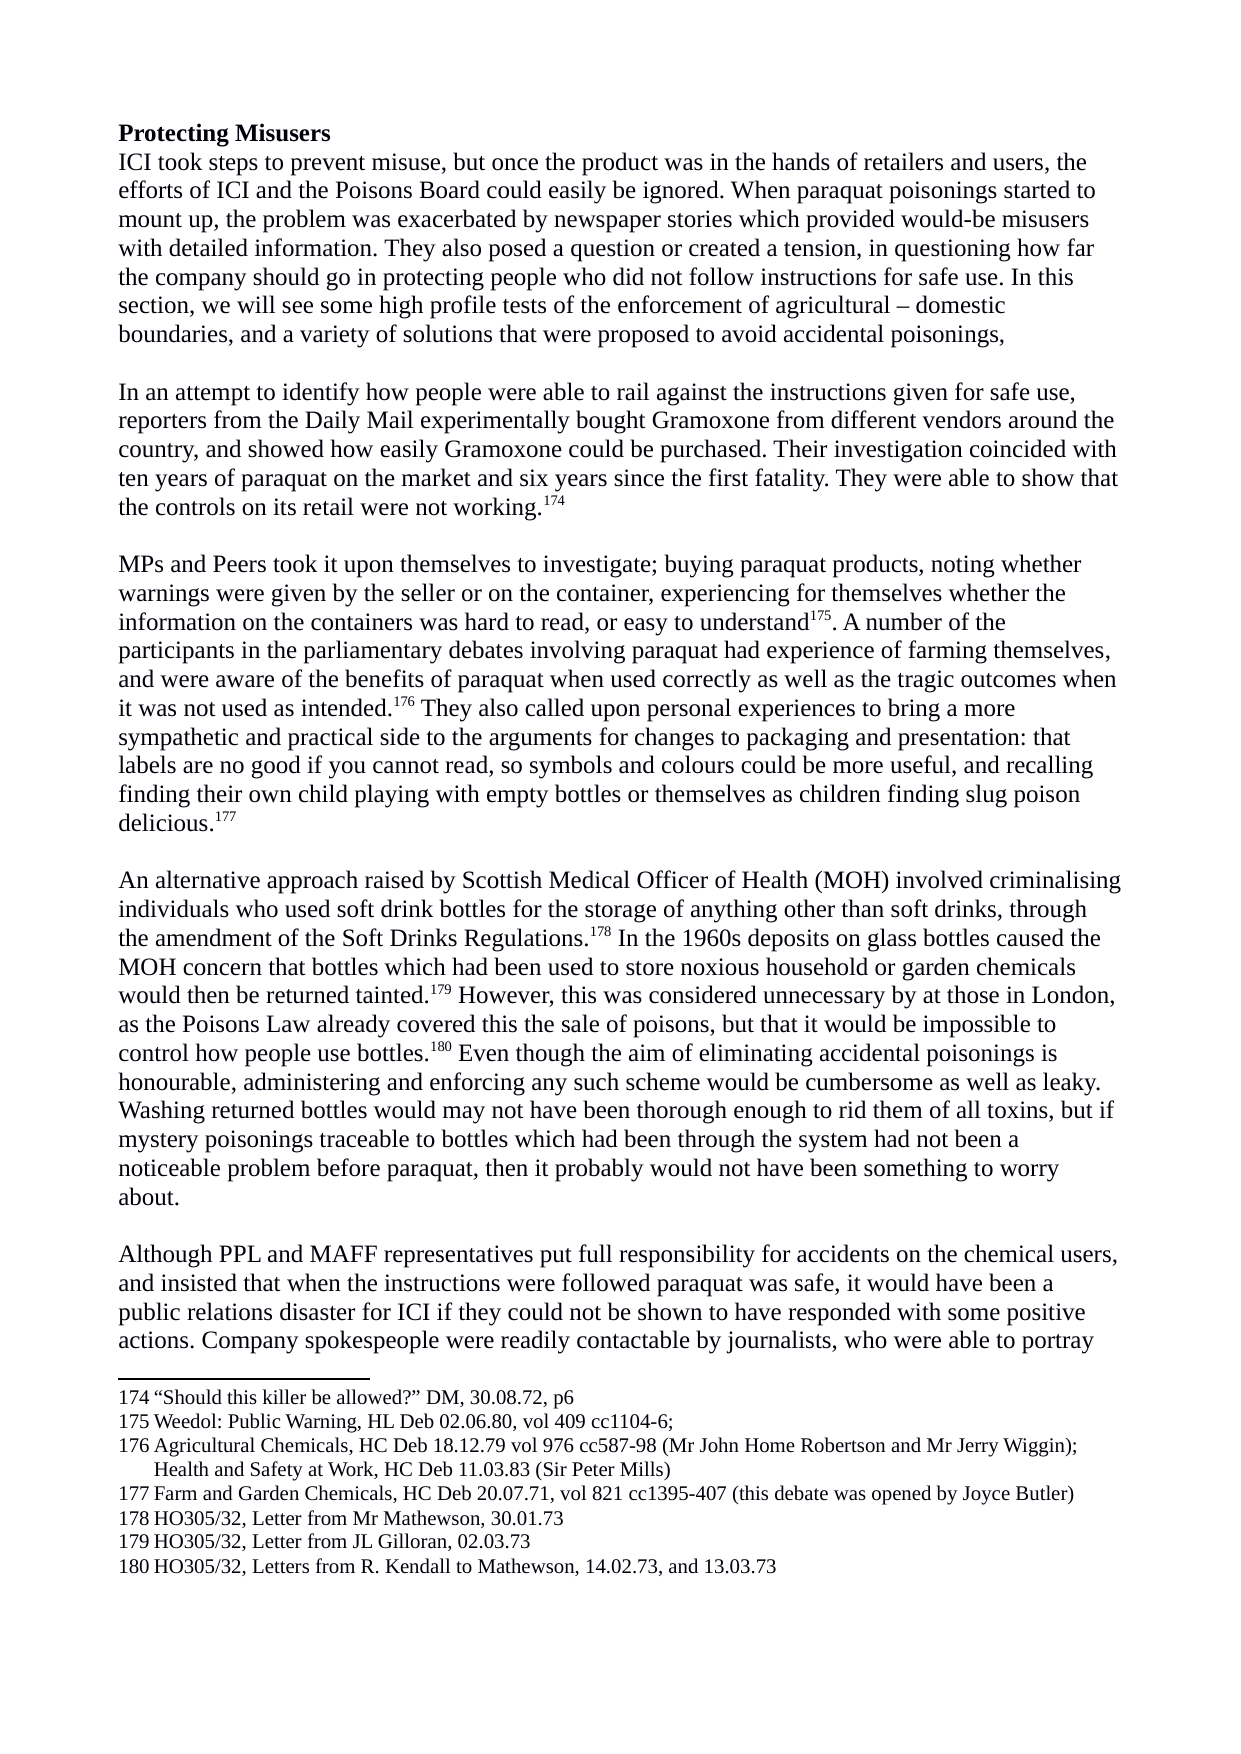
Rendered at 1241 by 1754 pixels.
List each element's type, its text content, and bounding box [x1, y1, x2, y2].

text An alternative approach raised by Scottish Medical Officer of Health (MOH) involved criminalising individuals who used soft drink bottles for the storage of anything other than soft drinks, through the amendment of the Soft Drinks Regulations. In the 1960s deposits on glass bottles caused the MOH concern that bottles which had been used to store noxious household or garden chemicals would then be returned tainted. However, this was considered unnecessary by at those in London, as the Poisons Law already covered this the sale of poisons, but that it would be impossible to control how people use bottles. Even though the aim of eliminating accidental poisonings is honourable, administering and enforcing any such scheme would be cumbersome as well as leaky. Washing returned bottles would may not have been thorough enough to rid them of all toxins, but if mystery poisonings traceable to bottles which had been through the system had not been a noticeable problem before paraquat, then it probably would not have been something to worry about. [118, 866, 1122, 1211]
text Although PPL and MAFF representatives put full responsibility for accidents on the chemical users, and insisted that when the instructions were followed paraquat was safe, it would have been a public relations disaster for ICI if they could not be shown to have responded with some positive actions. Company spokespeople were readily contactable by journalists, who were able to portray [118, 1239, 1122, 1354]
text HO305/32, Letters from R. Kendall to Mathewson, 14.02.73, and 13.03.73 [118, 1553, 1122, 1578]
text “Should this killer be allowed?” DM, 30.08.72, p6 [118, 1385, 1122, 1409]
text MPs and Peers took it upon themselves to investigate; buying paraquat products, noting whether warnings were given by the seller or on the container, experiencing for themselves whether the information on the containers was hard to read, or easy to understand. A number of the participants in the parliamentary debates involving paraquat had experience of farming themselves, and were aware of the benefits of paraquat when used correctly as well as the tragic outcomes when it was not used as intended. They also called upon personal experiences to bring a more sympathetic and practical side to the arguments for changes to packaging and presentation: that labels are no good if you cannot read, so symbols and colours could be more useful, and recalling finding their own child playing with empty bottles or themselves as children finding slug poison delicious. [118, 549, 1122, 837]
text Agricultural Chemicals, HC Deb 18.12.79 vol 976 cc587-98 (Mr John Home Robertson and Mr Jerry Wiggin); Health and Safety at Work, HC Deb 11.03.83 (Sir Peter Mills) [118, 1433, 1122, 1481]
text ICI took steps to prevent misuse, but once the product was in the hands of retailers and users, the efforts of ICI and the Poisons Board could easily be ignored. When paraquat poisonings started to mount up, the problem was exacerbated by newspaper stories which provided would-be misusers with detailed information. They also posed a question or created a tension, in questioning how far the company should go in protecting people who did not follow instructions for safe use. In this section, we will see some high profile tests of the enforcement of agricultural – domestic boundaries, and a variety of solutions that were proposed to avoid accidental poisonings, [118, 147, 1122, 348]
text HO305/32, Letter from JL Gilloran, 02.03.73 [118, 1529, 1122, 1553]
text Protecting Misusers [118, 118, 1122, 147]
text Farm and Garden Chemicals, HC Deb 20.07.71, vol 821 cc1395-407 (this debate was opened by Joyce Butler) [118, 1481, 1122, 1505]
text In an attempt to identify how people were able to rail against the instructions given for safe use, reporters from the Daily Mail experimentally bought Gramoxone from different vendors around the country, and showed how easily Gramoxone could be purchased. Their investigation coincided with ten years of paraquat on the market and six years since the first fatality. They were able to show that the controls on its retail were not working. [118, 377, 1122, 521]
text HO305/32, Letter from Mr Mathewson, 30.01.73 [118, 1505, 1122, 1529]
text Weedol: Public Warning, HL Deb 02.06.80, vol 409 cc1104-6; [118, 1409, 1122, 1433]
